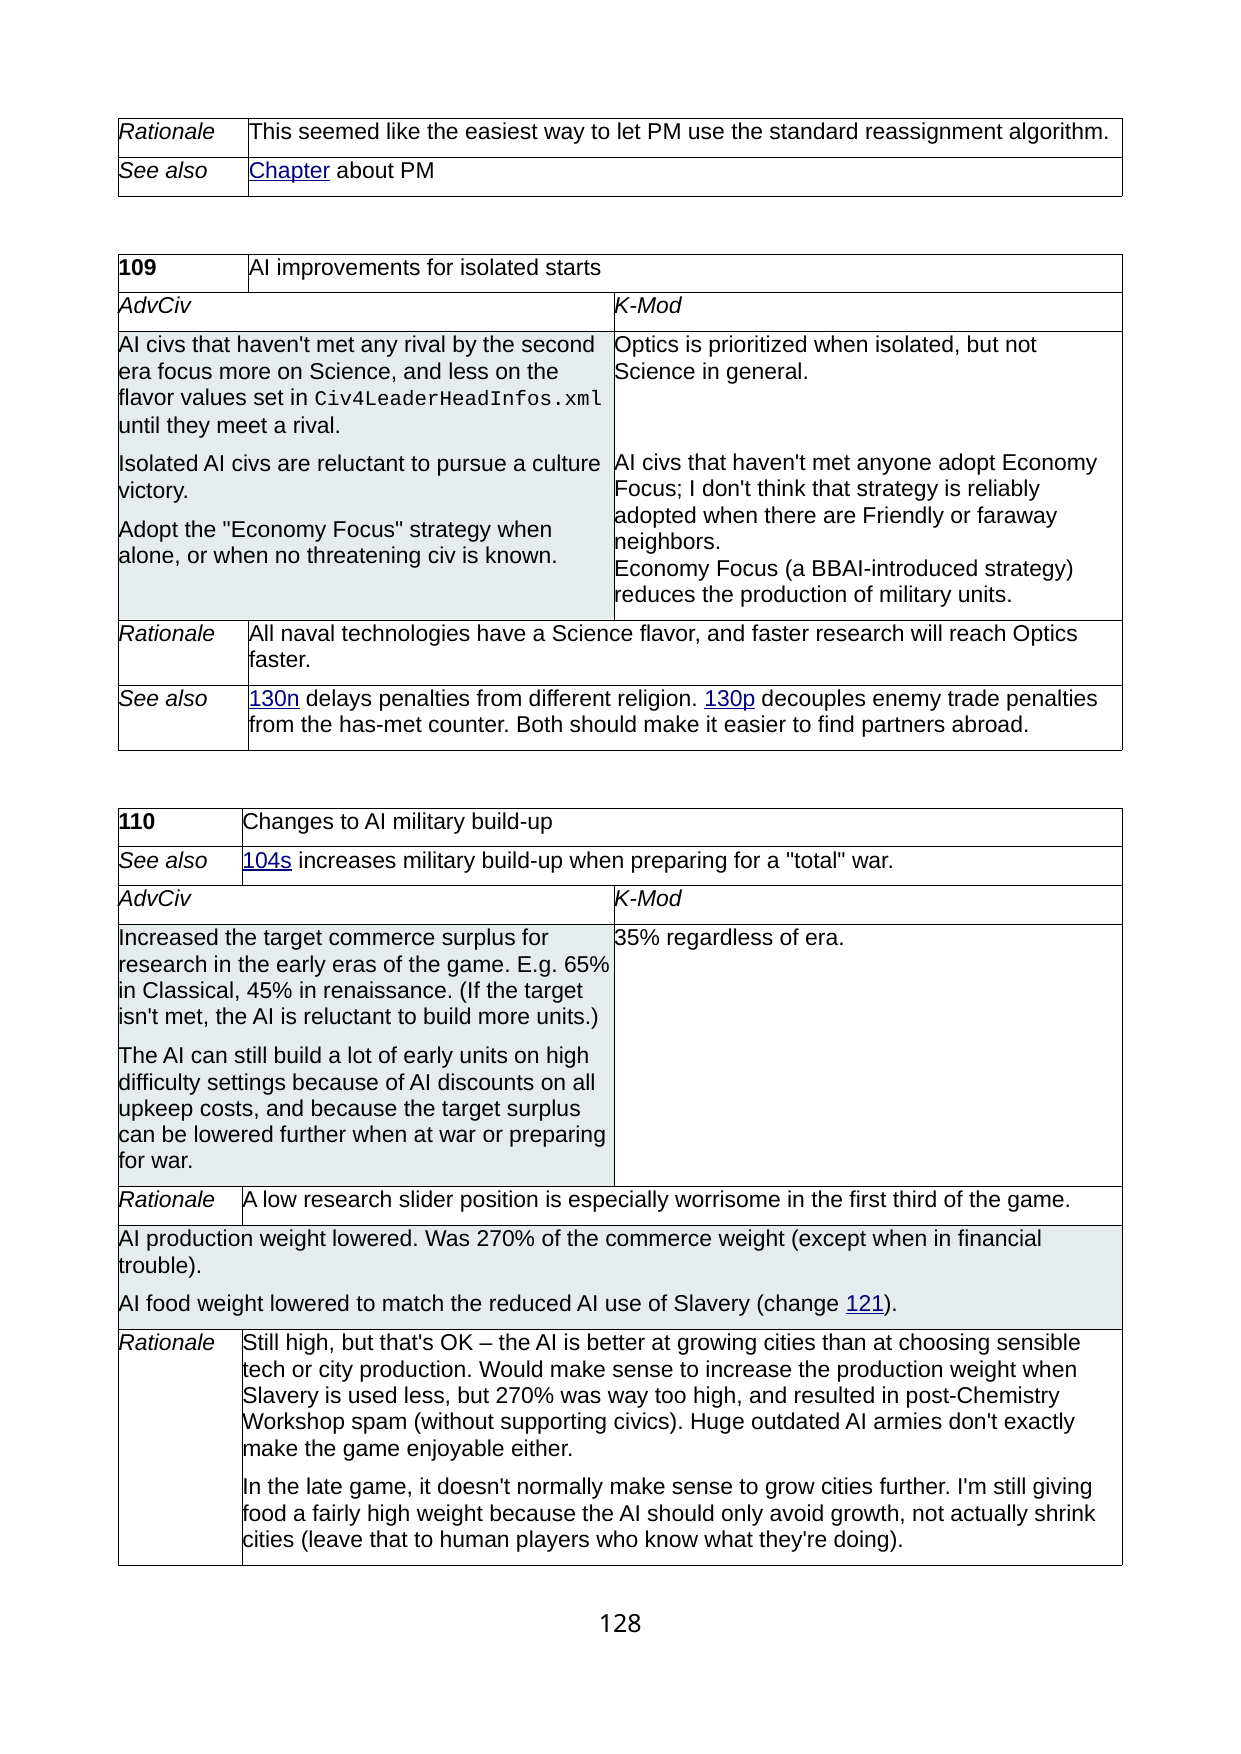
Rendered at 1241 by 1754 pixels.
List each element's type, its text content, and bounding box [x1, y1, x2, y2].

table_cell K-Mod [615, 293, 1122, 331]
table_cell See also [119, 686, 248, 750]
table_cell Chapter about PM [249, 158, 1122, 196]
table_cell AI civs that haven't met any rival by the second era focus more on Science, and less on the flavor values set in Civ4LeaderHeadInfos.xml until they meet a rival. Isolated AI civs are reluctant to pursue a culture victory. Adopt the "Economy Focus" strategy when alone, or when no threatening civ is known. [119, 332, 614, 619]
table_cell 35% regardless of era. [615, 925, 1122, 1186]
table_cell 130n delays penalties from different religion. 130p decouples enemy trade penalties from the has-met counter. Both should make it easier to find partners abroad. [249, 686, 1122, 750]
table_cell 104s increases military build-up when preparing for a "total" war. [243, 847, 1122, 885]
table_cell Rationale [119, 119, 248, 157]
table_cell Rationale [119, 621, 248, 685]
table_cell Rationale [119, 1187, 242, 1225]
table_header 110 [119, 809, 242, 846]
table_cell K-Mod [615, 886, 1122, 924]
table_cell Increased the target commerce surplus for research in the early eras of the game. E.g. 65% in Classical, 45% in renaissance. (If the target isn't met, the AI is reluctant to build more units.) The AI can still build a lot of early units on high difficulty settings because of AI discounts on all upkeep costs, and because the target surplus can be lowered further when at war or preparing for war. [119, 925, 614, 1186]
table_cell AdvCiv [119, 886, 614, 924]
table_cell AI production weight lowered. Was 270% of the commerce weight (except when in financial trouble). AI food weight lowered to match the reduced AI use of Slavery (change 121). [119, 1226, 1122, 1329]
table_cell Optics is prioritized when isolated, but not Science in general. AI civs that haven't met anyone adopt Economy Focus; I don't think that strategy is reliably adopted when there are Friendly or faraway neighbors. Economy Focus (a BBAI-introduced strategy) reduces the production of military units. [615, 332, 1122, 619]
table_header AI improvements for isolated starts [249, 255, 1122, 292]
table_header 109 [119, 255, 248, 292]
table_cell Still high, but that's OK – the AI is better at growing cities than at choosing sensible tech or city production. Would make sense to increase the production weight when Slavery is used less, but 270% was way too high, and resulted in post-Chemistry Workshop spam (without supporting civics). Huge outdated AI armies don't exactly make the game enjoyable either. In the late game, it doesn't normally make sense to grow cities further. I'm still giving food a fairly high weight because the AI should only avoid growth, not actually shrink cities (leave that to human players who know what they're doing). [243, 1330, 1122, 1565]
table_header Changes to AI military build-up [243, 809, 1122, 846]
table_cell See also [119, 158, 248, 196]
table_cell AdvCiv [119, 293, 614, 331]
table_cell See also [119, 847, 242, 885]
table_cell This seemed like the easiest way to let PM use the standard reassignment algorithm. [249, 119, 1122, 157]
table_cell All naval technologies have a Science flavor, and faster research will reach Optics faster. [249, 621, 1122, 685]
table_cell A low research slider position is especially worrisome in the first third of the game. [243, 1187, 1122, 1225]
table_cell Rationale [119, 1330, 242, 1565]
